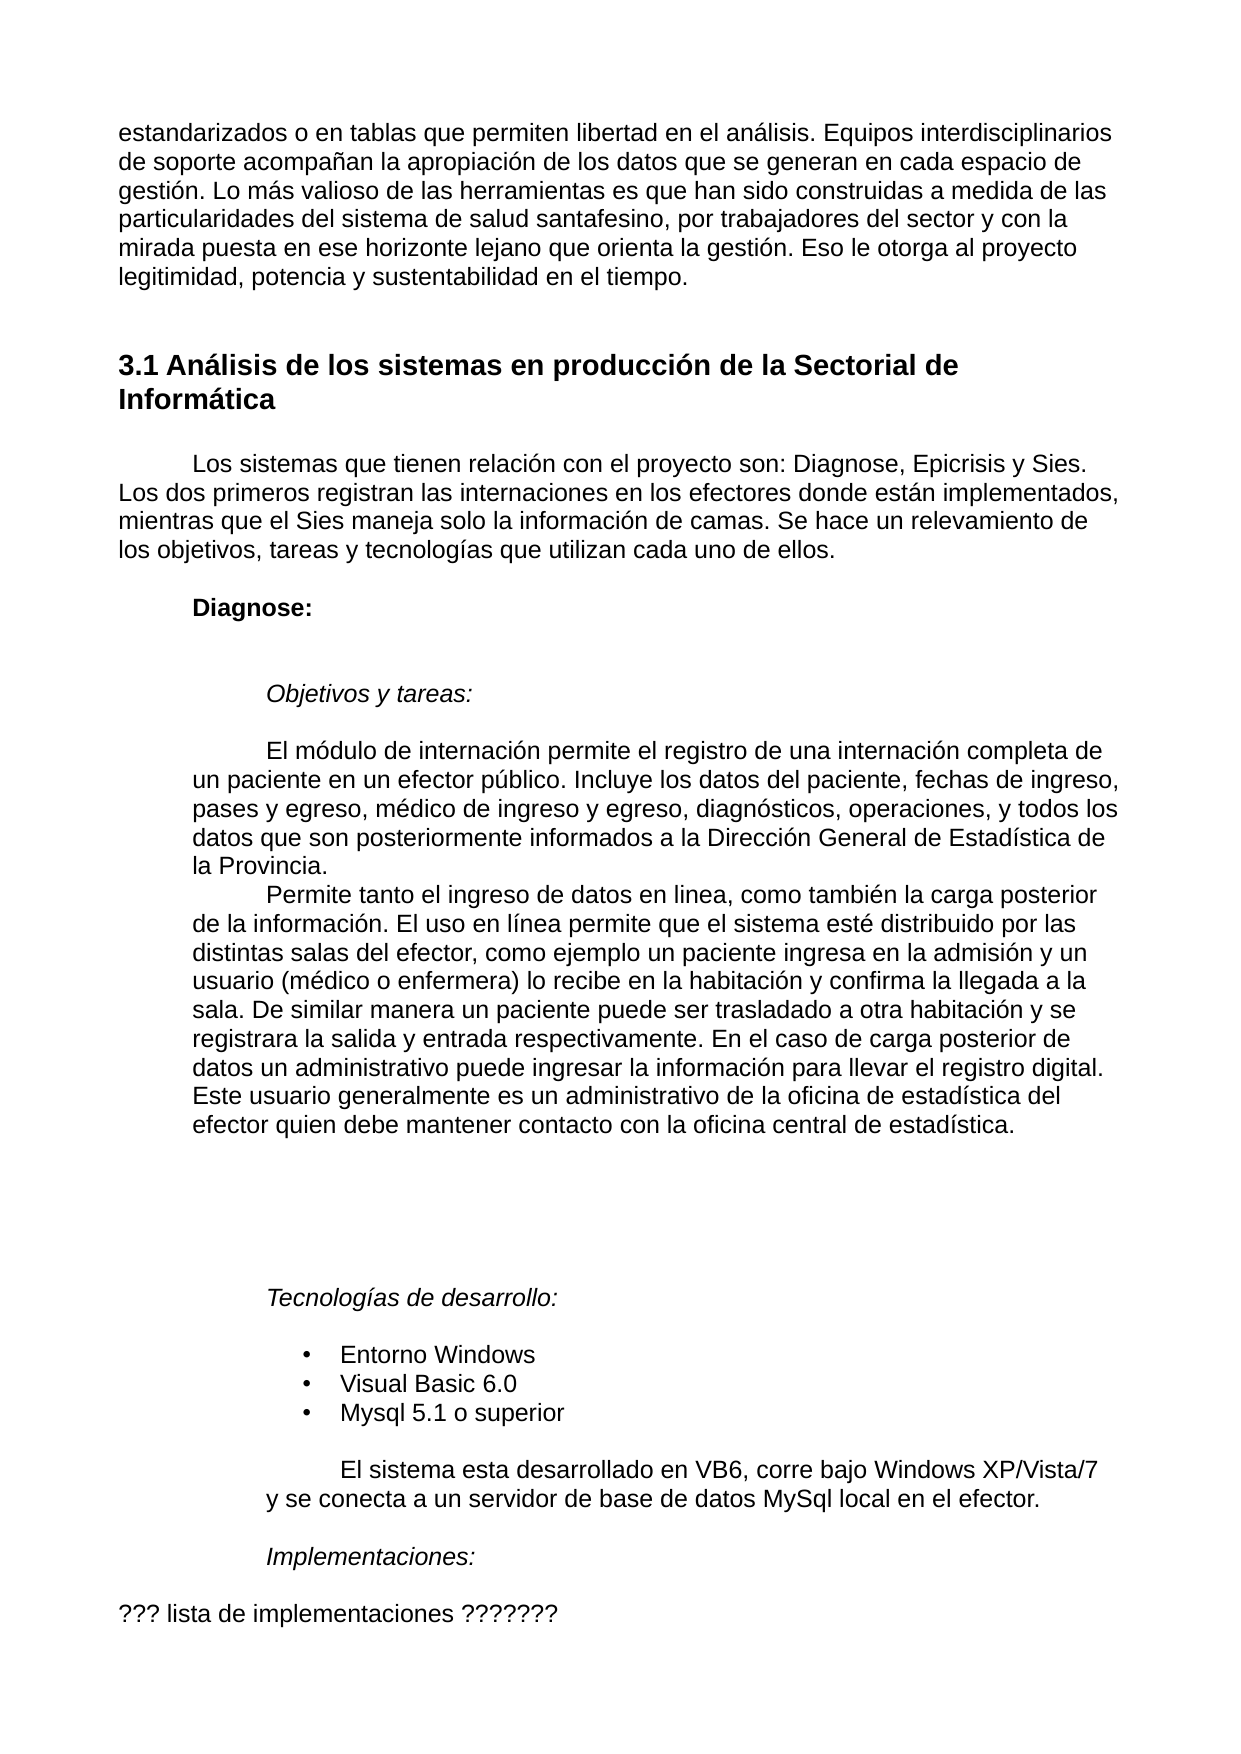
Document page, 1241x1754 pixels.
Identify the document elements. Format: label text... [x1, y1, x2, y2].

text ??? lista de implementaciones ??????? [118, 1599, 1122, 1628]
text Objetivos y tareas: [118, 679, 1122, 707]
text Tecnologías de desarrollo: [118, 1282, 1122, 1311]
list Mysql 5.1 o superior [302, 1398, 1122, 1427]
text Diagnose: [118, 592, 1122, 621]
text estandarizados o en tablas que permiten libertad en el análisis. Equipos interdisciplinarios de soporte acompañan la apropiación de los datos que se generan en cada espacio de gestión. Lo más valioso de las herramientas es que han sido construidas a medida de las particularidades del sistema de salud santafesino, por trabajadores del sector y con la mirada puesta en ese horizonte lejano que orienta la gestión. Eso le otorga al proyecto legitimidad, potencia y sustentabilidad en el tiempo. [118, 118, 1122, 291]
text Implementaciones: [118, 1542, 1122, 1570]
list Entorno Windows [302, 1340, 1122, 1369]
text Permite tanto el ingreso de datos en linea, como también la carga posterior de la información. El uso en línea permite que el sistema esté distribuido por las distintas salas del efector, como ejemplo un paciente ingresa en la admisión y un usuario (médico o enfermera) lo recibe en la habitación y confirma la llegada a la sala. De similar manera un paciente puede ser trasladado a otra habitación y se registrara la salida y entrada respectivamente. En el caso de carga posterior de datos un administrativo puede ingresar la información para llevar el registro digital. Este usuario generalmente es un administrativo de la oficina de estadística del efector quien debe mantener contacto con la oficina central de estadística. [118, 880, 1122, 1139]
text El módulo de internación permite el registro de una internación completa de un paciente en un efector público. Incluye los datos del paciente, fechas de ingreso, pases y egreso, médico de ingreso y egreso, diagnósticos, operaciones, y todos los datos que son posteriormente informados a la Dirección General de Estadística de la Provincia. [118, 736, 1122, 880]
text 3.1 Análisis de los sistemas en producción de la Sectorial de Informática [118, 348, 1122, 415]
text Los sistemas que tienen relación con el proyecto son: Diagnose, Epicrisis y Sies. Los dos primeros registran las internaciones en los efectores donde están implementados, mientras que el Sies maneja solo la información de camas. Se hace un relevamiento de los objetivos, tareas y tecnologías que utilizan cada uno de ellos. [118, 449, 1122, 564]
list Visual Basic 6.0 [302, 1369, 1122, 1398]
text El sistema esta desarrollado en VB6, corre bajo Windows XP/Vista/7 y se conecta a un servidor de base de datos MySql local en el efector. [118, 1455, 1122, 1513]
